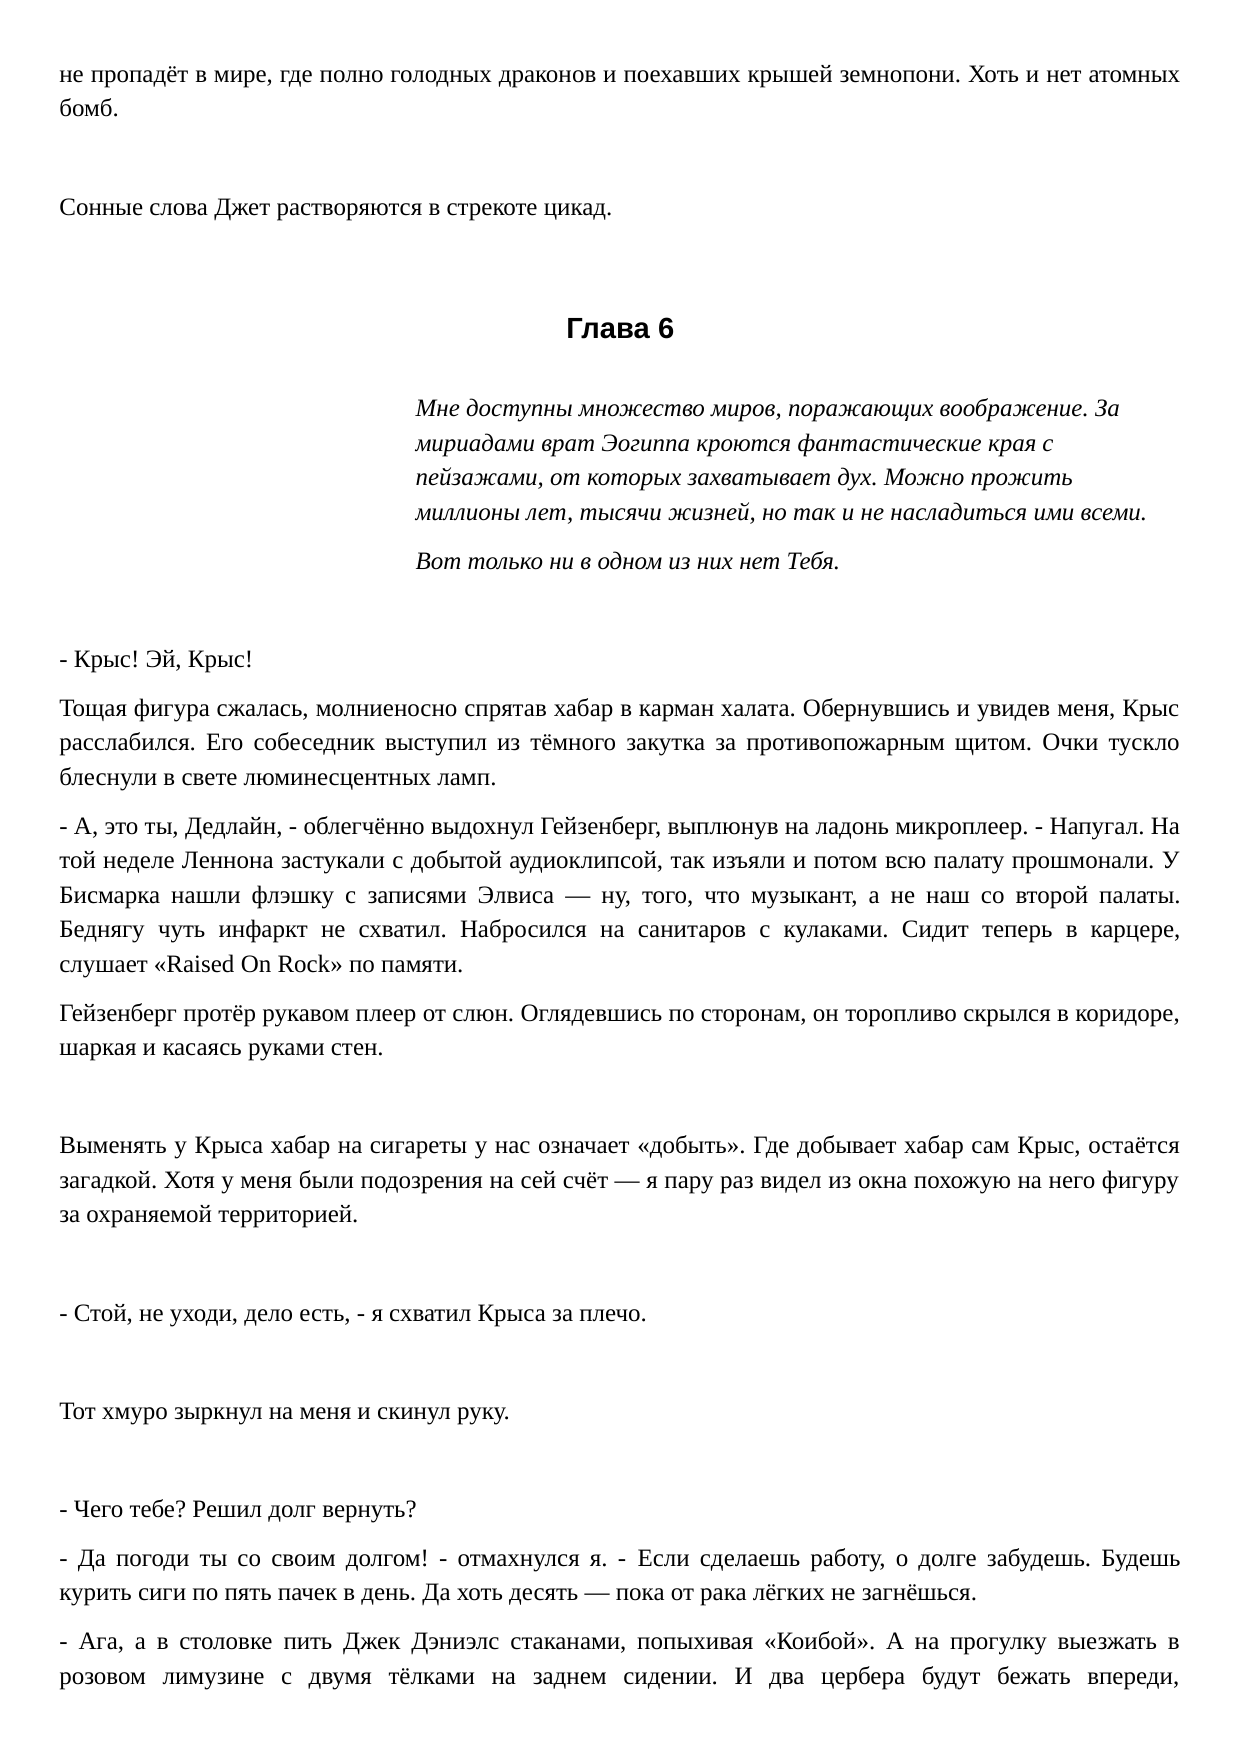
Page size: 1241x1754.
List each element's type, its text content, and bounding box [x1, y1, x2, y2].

text Тощая фигура сжалась, молниеносно спрятав хабар в карман халата. Обернувшись и увидев меня, Крыс расслабился. Его собеседник выступил из тёмного закутка за противопожарным щитом. Очки тускло блеснули в свете люминесцентных ламп. [59, 693, 1181, 791]
text Мне доступны множество миров, поражающих воображение. За мириадами врат Эогиппа кроются фантастические края с пейзажами, от которых захватывает дух. Можно прожить миллионы лет, тысячи жизней, но так и не насладиться ими всеми. [415, 393, 1181, 525]
text - Ага, а в столовке пить Джек Дэниэлс стаканами, попыхивая «Коибой». А на прогулку выезжать в розовом лимузине с двумя тёлками на заднем сидении. И два цербера будут бежать впереди, [59, 1626, 1181, 1690]
text - Стой, не уходи, дело есть, - я схватил Крыса за плечо. [59, 1298, 1181, 1326]
text Тот хмуро зыркнул на меня и скинул руку. [59, 1396, 1181, 1424]
text Гейзенберг протёр рукавом плеер от слюн. Оглядевшись по сторонам, он торопливо скрылся в коридоре, шаркая и касаясь руками стен. [59, 998, 1181, 1061]
text - Да погоди ты со своим долгом! - отмахнулся я. - Если сделаешь работу, о долге забудешь. Будешь курить сиги по пять пачек в день. Да хоть десять — пока от рака лёгких не загнёшься. [59, 1543, 1181, 1606]
subtitle Глава 6 [59, 311, 1181, 344]
text Сонные слова Джет растворяются в стрекоте цикад. [59, 192, 1181, 220]
text - Чего тебе? Решил долг вернуть? [59, 1494, 1181, 1523]
text Выменять у Крыса хабар на сигареты у нас означает «добыть». Где добывает хабар сам Крыс, остаётся загадкой. Хотя у меня были подозрения на сей счёт — я пару раз видел из окна похожую на него фигуру за охраняемой территорией. [59, 1131, 1181, 1228]
text Вот только ни в одном из них нет Тебя. [415, 546, 1181, 574]
text - Крыс! Эй, Крыс! [59, 644, 1181, 673]
text - А, это ты, Дедлайн, - облегчённо выдохнул Гейзенберг, выплюнув на ладонь микроплеер. - Напугал. На той неделе Леннона застукали с добытой аудиоклипсой, так изъяли и потом всю палату прошмонали. У Бисмарка нашли флэшку с записями Элвиса — ну, того, что музыкант, а не наш со второй палаты. Беднягу чуть инфаркт не схватил. Набросился на санитаров с кулаками. Сидит теперь в карцере, слушает «Raised On Rock» по памяти. [59, 811, 1181, 978]
text не пропадёт в мире, где полно голодных драконов и поехавших крышей земнопони. Хоть и нет атомных бомб. [59, 59, 1181, 122]
